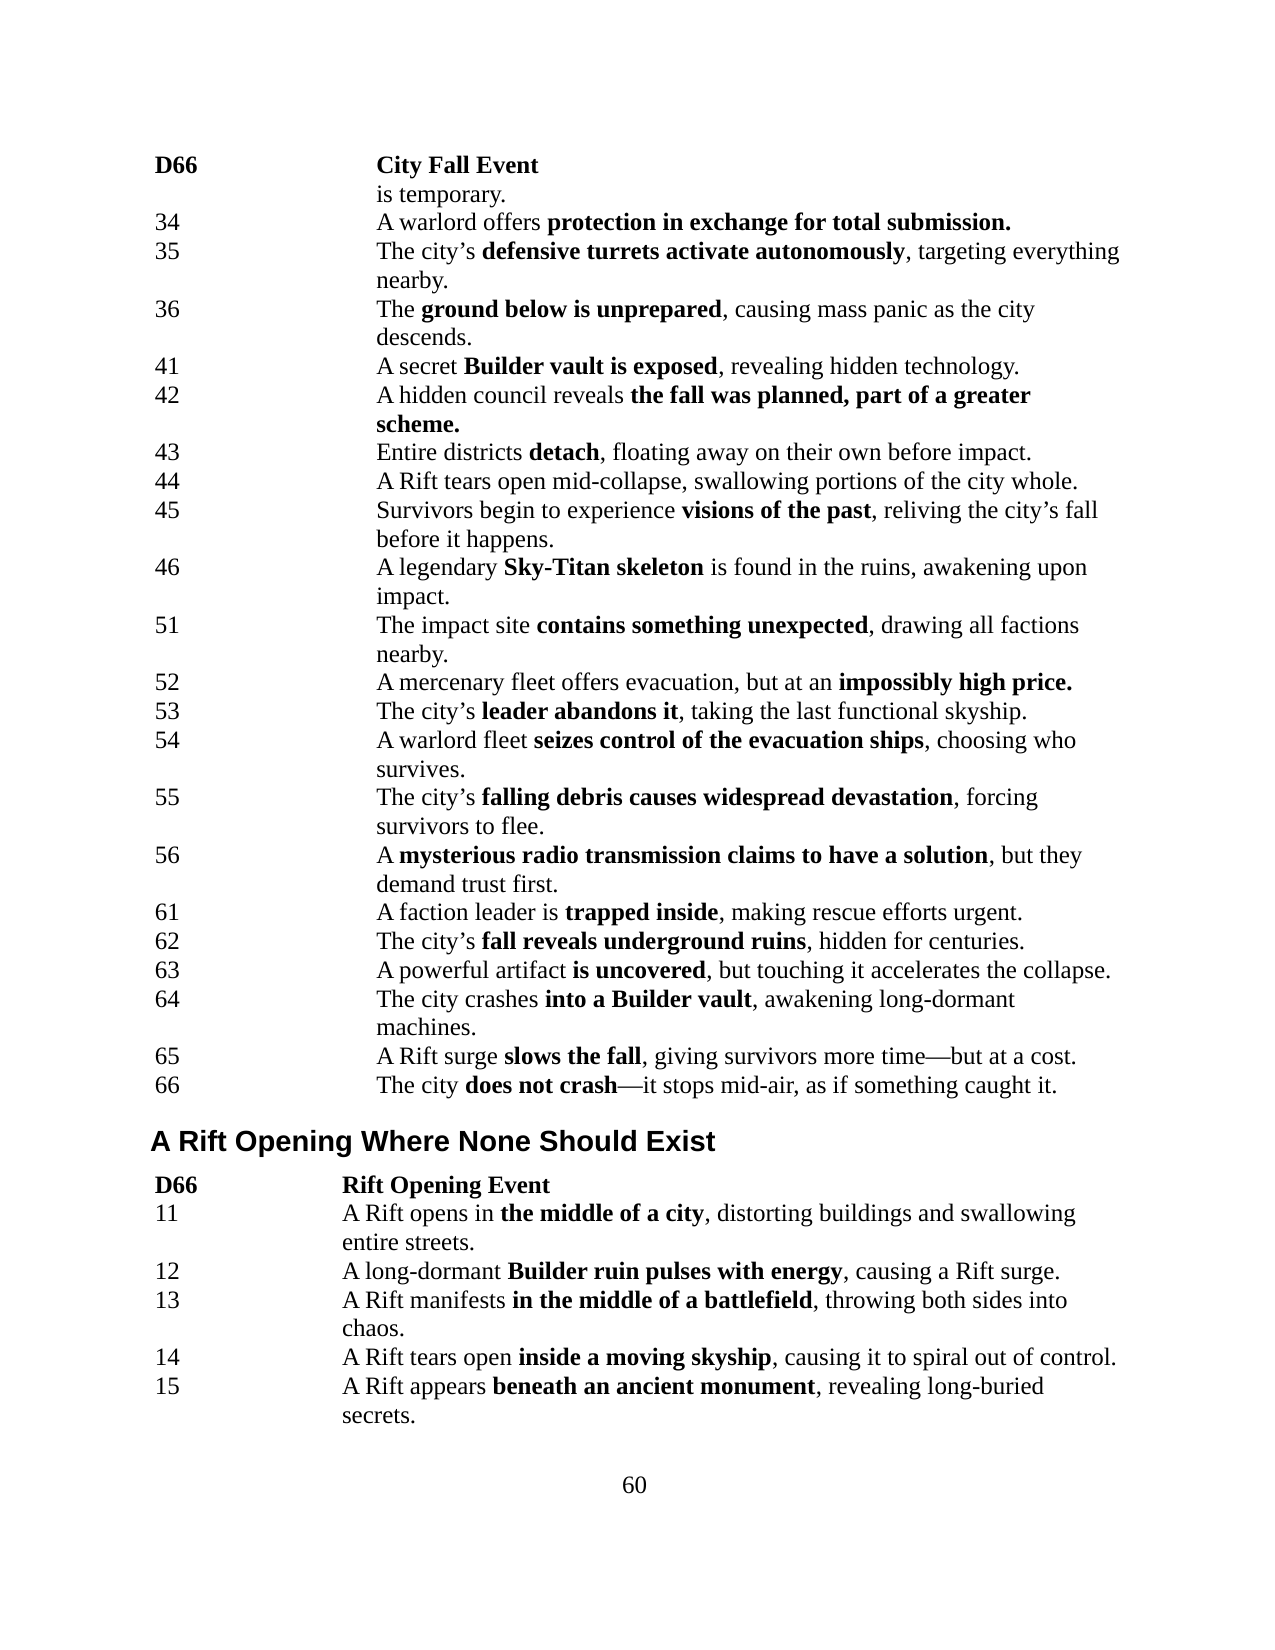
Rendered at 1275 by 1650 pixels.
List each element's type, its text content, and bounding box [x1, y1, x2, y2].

table_cell A Rift tears open mid-collapse, swallowing portions of the city whole. [372, 466, 1125, 495]
table_cell A Rift tears open inside a moving skyship, causing it to spiral out of control. [338, 1342, 1125, 1371]
table_cell 35 [150, 236, 372, 294]
table_cell 34 [150, 208, 372, 236]
table_cell The city does not crash—it stops mid-air, as if something caught it. [372, 1070, 1125, 1099]
table_cell A warlord offers protection in exchange for total submission. [372, 208, 1125, 236]
table_cell is temporary. [372, 179, 1125, 207]
table_cell A mysterious radio transmission claims to have a solution, but they demand trust first. [372, 840, 1125, 897]
table_cell The city’s leader abandons it, taking the last functional skyship. [372, 696, 1125, 725]
table_header D66 [150, 1170, 337, 1198]
table_cell A Rift surge slows the fall, giving survivors more time—but at a cost. [372, 1041, 1125, 1070]
table_cell 63 [150, 955, 372, 984]
table_cell 52 [150, 668, 372, 696]
table_cell 15 [150, 1371, 337, 1428]
table_cell A long-dormant Builder ruin pulses with energy, causing a Rift surge. [338, 1256, 1125, 1285]
table_cell Entire districts detach, floating away on their own before impact. [372, 438, 1125, 466]
subtitle A Rift Opening Where None Should Exist [150, 1124, 1125, 1157]
table_header City Fall Event [372, 150, 1125, 179]
table_cell 62 [150, 926, 372, 955]
table_cell A legendary Sky-Titan skeleton is found in the ruins, awakening upon impact. [372, 553, 1125, 610]
table_cell A warlord fleet seizes control of the evacuation ships, choosing who survives. [372, 725, 1125, 782]
table_cell 41 [150, 351, 372, 380]
table_cell 36 [150, 294, 372, 351]
table_cell [150, 179, 372, 207]
table_cell 43 [150, 438, 372, 466]
table_cell A powerful artifact is uncovered, but touching it accelerates the collapse. [372, 955, 1125, 984]
table_cell The city’s defensive turrets activate autonomously, targeting everything nearby. [372, 236, 1125, 294]
table_cell 51 [150, 610, 372, 667]
table_cell 56 [150, 840, 372, 897]
table_cell The city crashes into a Builder vault, awakening long-dormant machines. [372, 984, 1125, 1041]
table_cell 65 [150, 1041, 372, 1070]
table_cell 54 [150, 725, 372, 782]
table_cell A secret Builder vault is exposed, revealing hidden technology. [372, 351, 1125, 380]
table_cell 53 [150, 696, 372, 725]
table_cell A Rift opens in the middle of a city, distorting buildings and swallowing entire streets. [338, 1199, 1125, 1256]
table_cell 42 [150, 380, 372, 437]
table_cell 61 [150, 898, 372, 926]
table_cell 64 [150, 984, 372, 1041]
table_cell The ground below is unprepared, causing mass panic as the city descends. [372, 294, 1125, 351]
table_cell 66 [150, 1070, 372, 1099]
table_cell 44 [150, 466, 372, 495]
table_cell A faction leader is trapped inside, making rescue efforts urgent. [372, 898, 1125, 926]
table_cell A mercenary fleet offers evacuation, but at an impossibly high price. [372, 668, 1125, 696]
table_cell The city’s falling debris causes widespread devastation, forcing survivors to flee. [372, 783, 1125, 840]
table_cell A Rift appears beneath an ancient monument, revealing long-buried secrets. [338, 1371, 1125, 1428]
table_cell 55 [150, 783, 372, 840]
table_cell 14 [150, 1342, 337, 1371]
table_cell A hidden council reveals the fall was planned, part of a greater scheme. [372, 380, 1125, 437]
table_header Rift Opening Event [338, 1170, 1125, 1198]
table_header D66 [150, 150, 372, 179]
table_cell A Rift manifests in the middle of a battlefield, throwing both sides into chaos. [338, 1285, 1125, 1342]
table_cell 46 [150, 553, 372, 610]
table_cell The impact site contains something unexpected, drawing all factions nearby. [372, 610, 1125, 667]
table_cell 13 [150, 1285, 337, 1342]
table_cell 45 [150, 495, 372, 552]
table_cell 12 [150, 1256, 337, 1285]
table_cell 11 [150, 1199, 337, 1256]
table_cell The city’s fall reveals underground ruins, hidden for centuries. [372, 926, 1125, 955]
table_cell Survivors begin to experience visions of the past, reliving the city’s fall before it happens. [372, 495, 1125, 552]
